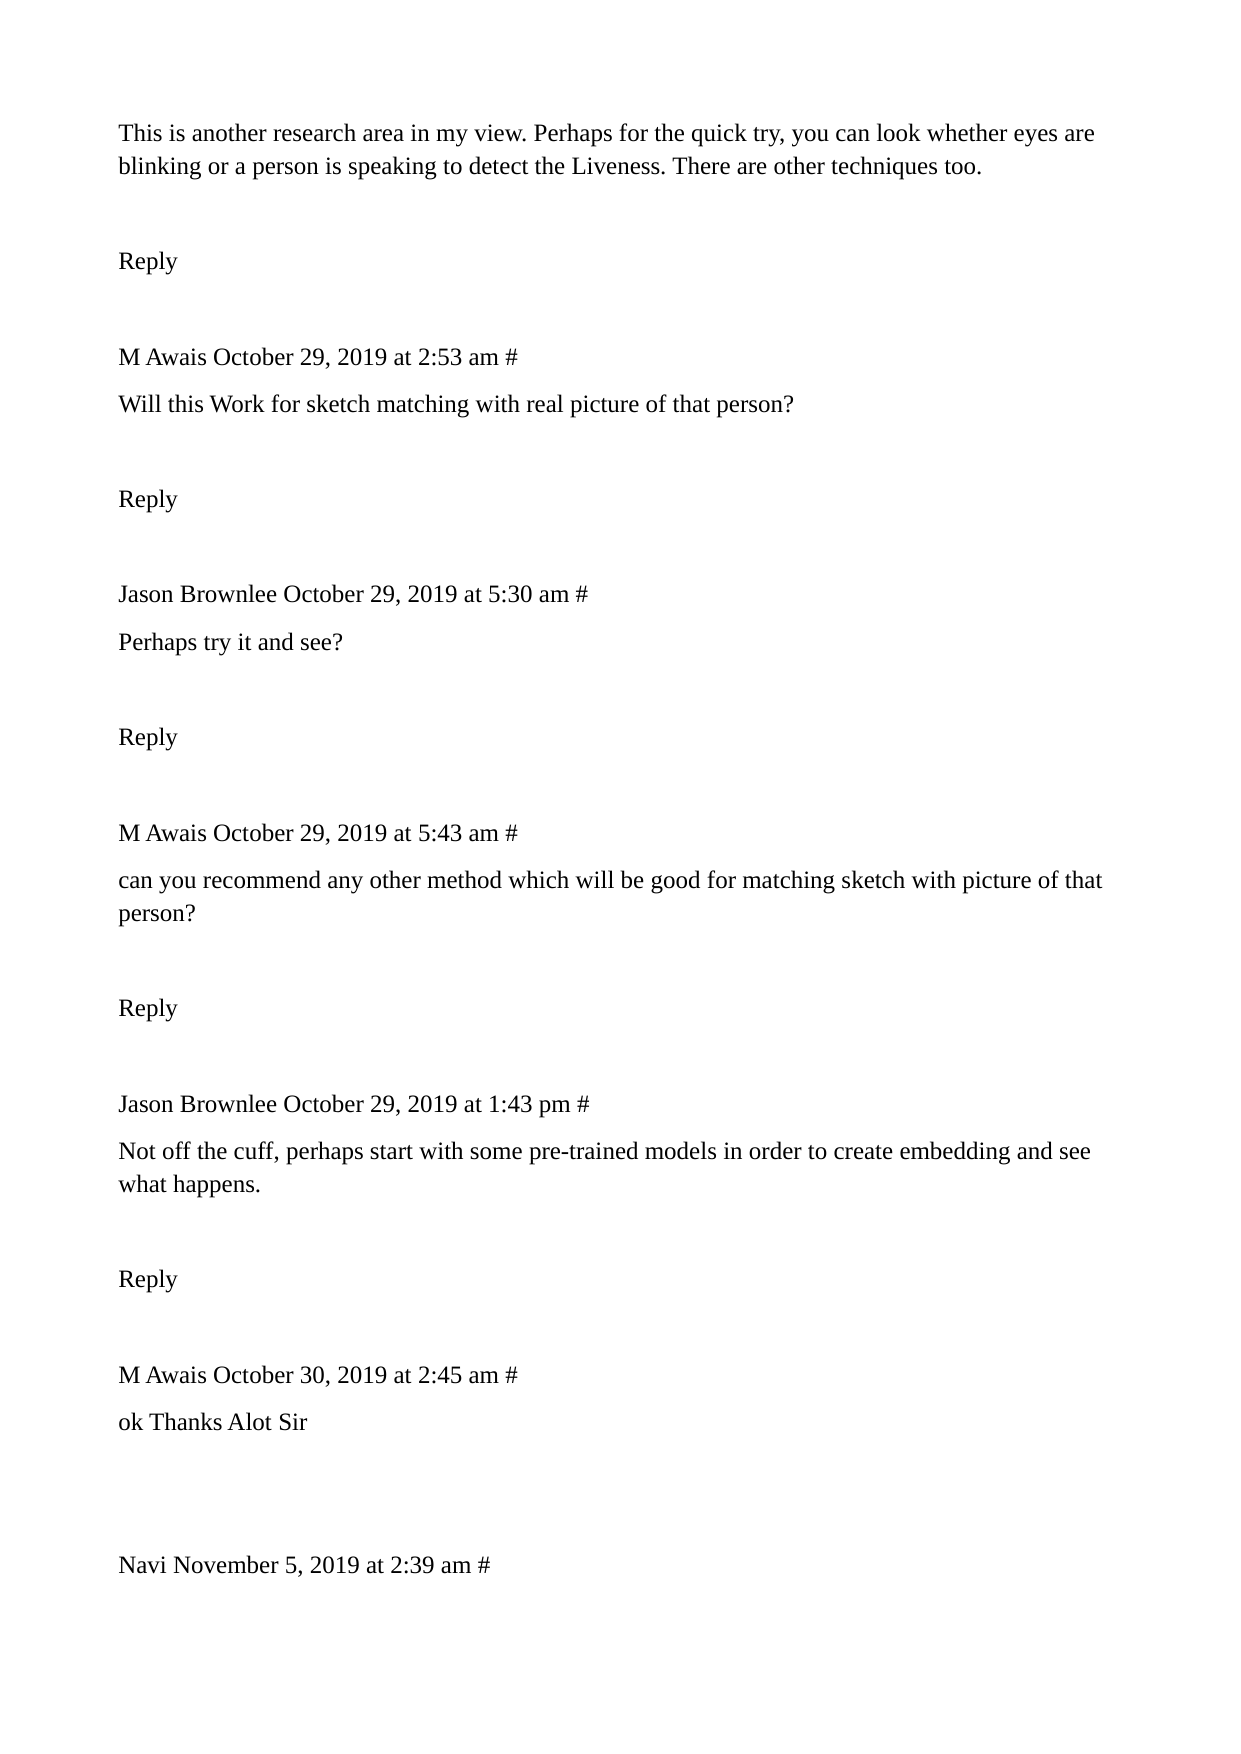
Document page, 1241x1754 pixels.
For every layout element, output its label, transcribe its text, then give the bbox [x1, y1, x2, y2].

text Reply [118, 993, 1122, 1022]
text Reply [118, 722, 1122, 751]
text can you recommend any other method which will be good for matching sketch with picture of that person? [118, 865, 1122, 927]
text Navi November 5, 2019 at 2:39 am # [118, 1550, 1122, 1579]
text M Awais October 29, 2019 at 5:43 am # [118, 818, 1122, 846]
text Jason Brownlee October 29, 2019 at 5:30 am # [118, 579, 1122, 608]
text Reply [118, 1264, 1122, 1293]
text Will this Work for sketch matching with real picture of that person? [118, 389, 1122, 418]
text ok Thanks Alot Sir [118, 1407, 1122, 1436]
text Perhaps try it and see? [118, 627, 1122, 656]
text M Awais October 30, 2019 at 2:45 am # [118, 1360, 1122, 1388]
text Jason Brownlee October 29, 2019 at 1:43 pm # [118, 1089, 1122, 1117]
text M Awais October 29, 2019 at 2:53 am # [118, 342, 1122, 370]
text This is another research area in my view. Perhaps for the quick try, you can look whether eyes are blinking or a person is speaking to detect the Liveness. There are other techniques too. [118, 118, 1122, 180]
text Reply [118, 484, 1122, 513]
text Not off the cuff, perhaps start with some pre-trained models in order to create embedding and see what happens. [118, 1136, 1122, 1198]
text Reply [118, 246, 1122, 275]
